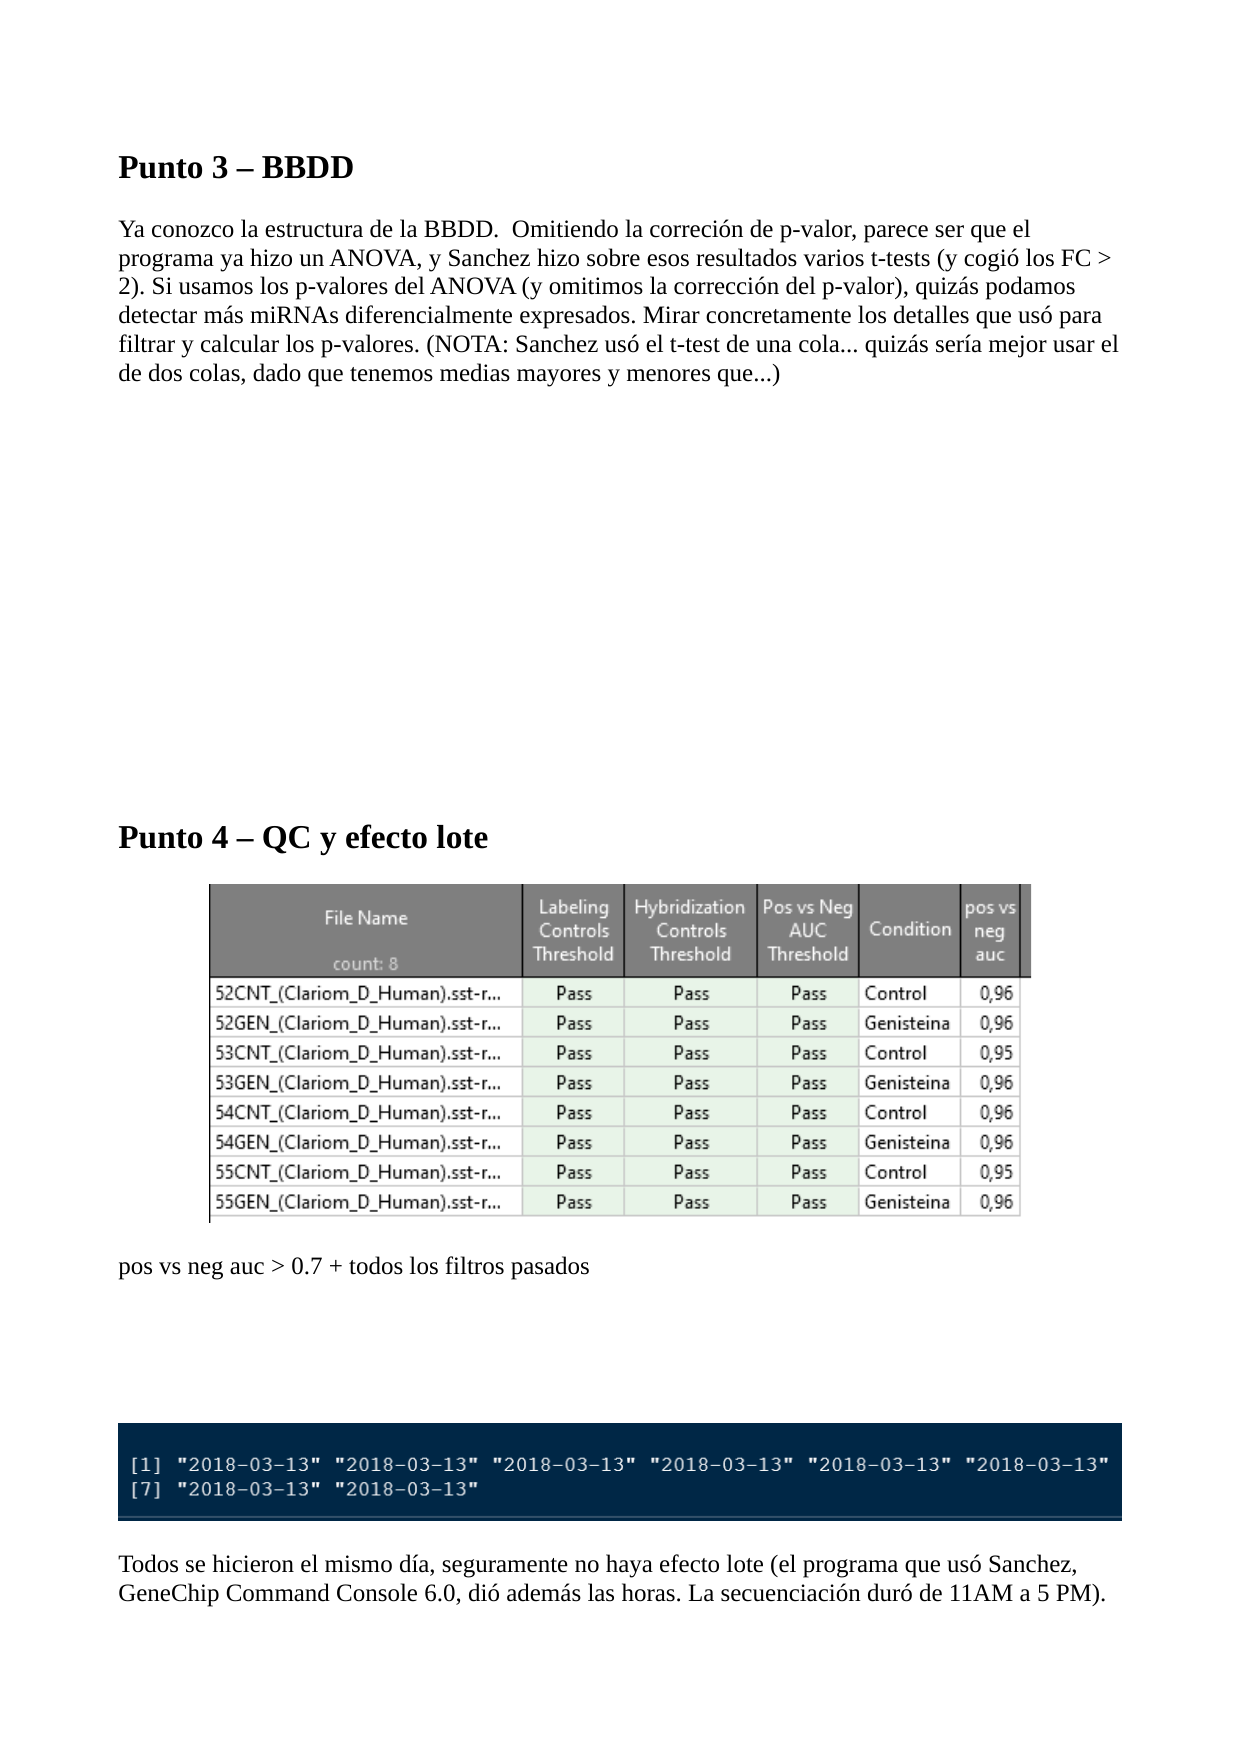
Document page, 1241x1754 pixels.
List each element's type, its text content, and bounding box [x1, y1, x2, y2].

text Punto 4 – QC y efecto lote [118, 818, 1122, 856]
picture [118, 1423, 1122, 1521]
picture [209, 884, 1032, 1223]
text Todos se hicieron el mismo día, seguramente no haya efecto lote (el programa que usó Sanchez, GeneChip Command Console 6.0, dió además las horas. La secuenciación duró de 11AM a 5 PM). [118, 1549, 1122, 1607]
text Ya conozco la estructura de la BBDD. Omitiendo la correción de p-valor, parece ser que el programa ya hizo un ANOVA, y Sanchez hizo sobre esos resultados varios t-tests (y cogió los FC > 2). Si usamos los p-valores del ANOVA (y omitimos la corrección del p-valor), quizás podamos detectar más miRNAs diferencialmente expresados. Mirar concretamente los detalles que usó para filtrar y calcular los p-valores. (NOTA: Sanchez usó el t-test de una cola... quizás sería mejor usar el de dos colas, dado que tenemos medias mayores y menores que...) [118, 214, 1122, 386]
text Punto 3 – BBDD [118, 147, 1122, 185]
text pos vs neg auc > 0.7 + todos los filtros pasados [118, 1251, 1122, 1280]
